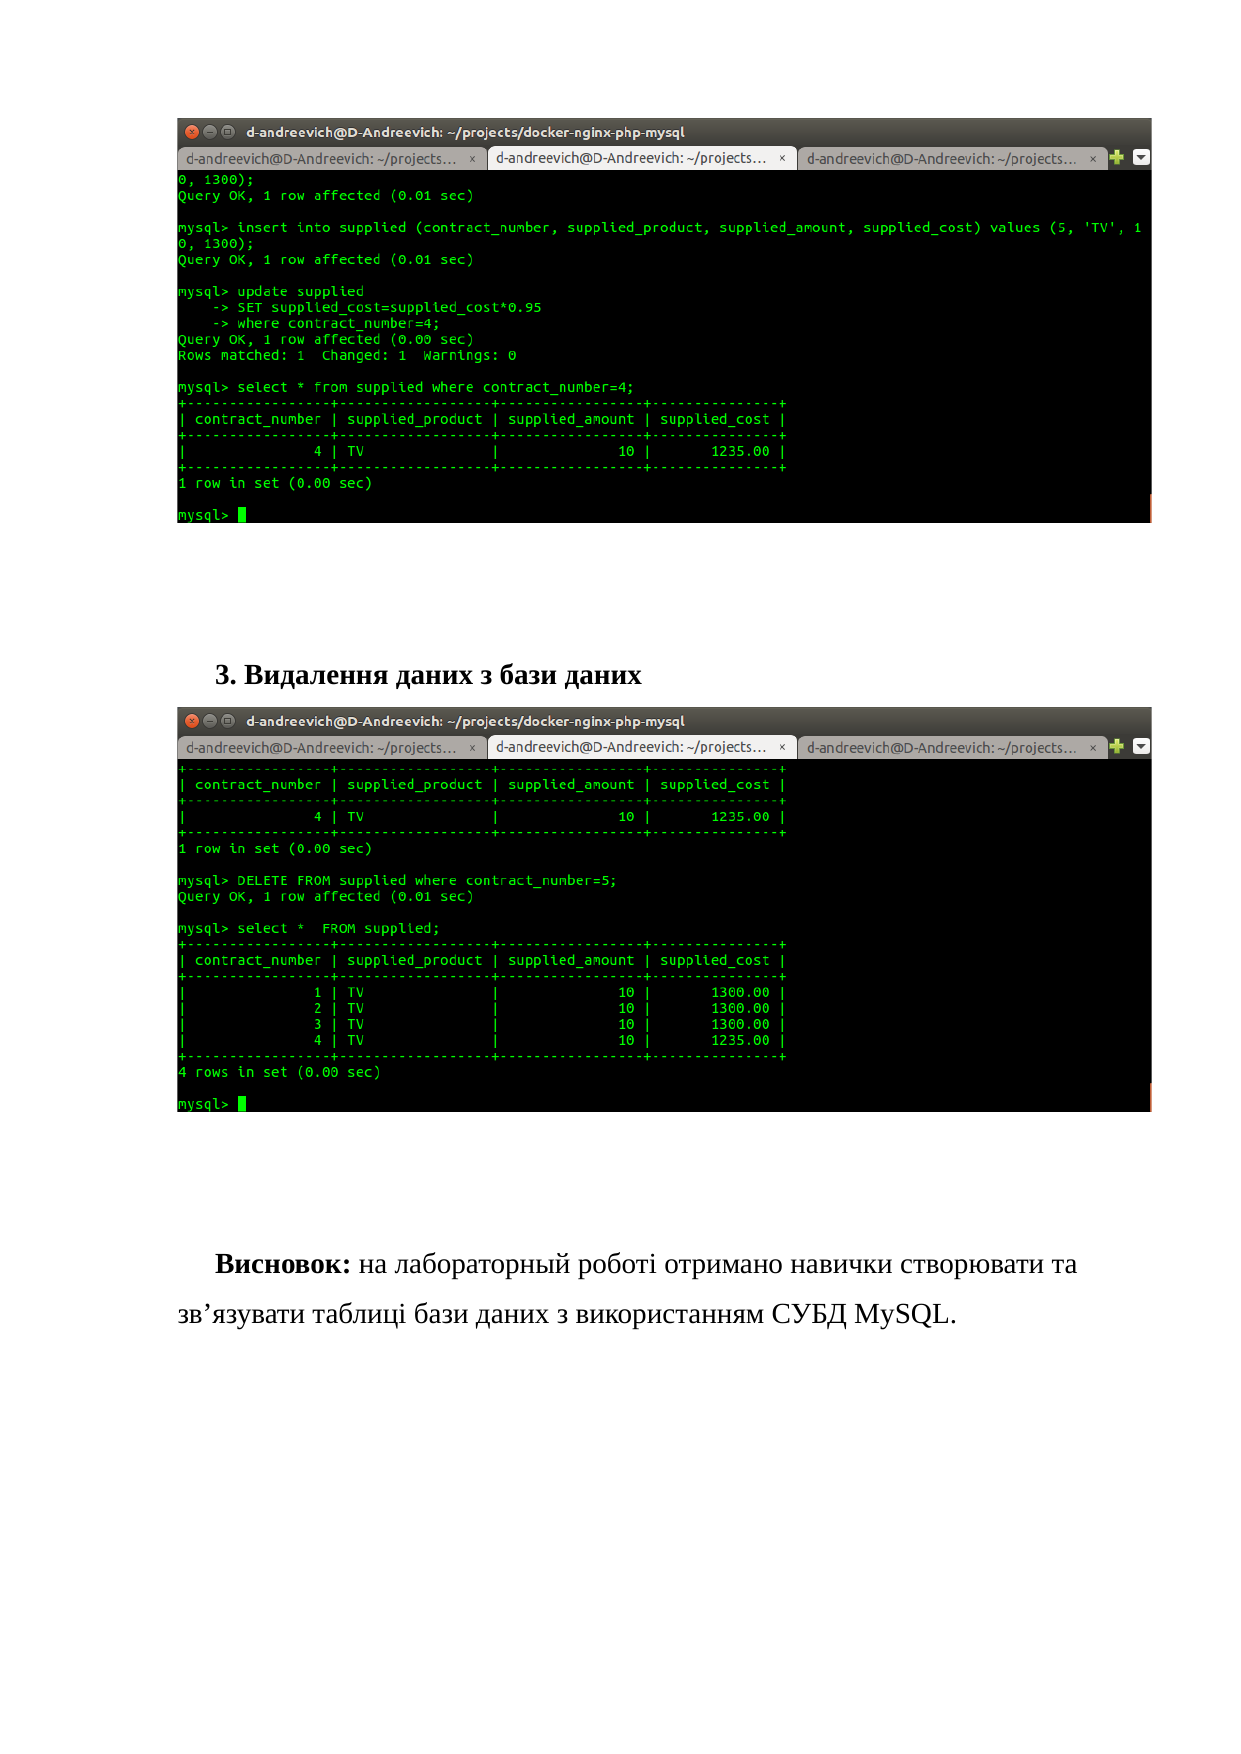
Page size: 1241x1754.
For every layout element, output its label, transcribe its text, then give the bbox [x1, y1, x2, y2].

text Висновок: на лабораторный роботі отримано навички створювати та зв’язувати таблиці бази даних з використанням СУБД MySQL. [177, 1246, 1152, 1330]
picture [177, 707, 1152, 1112]
picture [177, 118, 1152, 523]
text 3. Видалення даних з бази даних [177, 657, 1152, 690]
